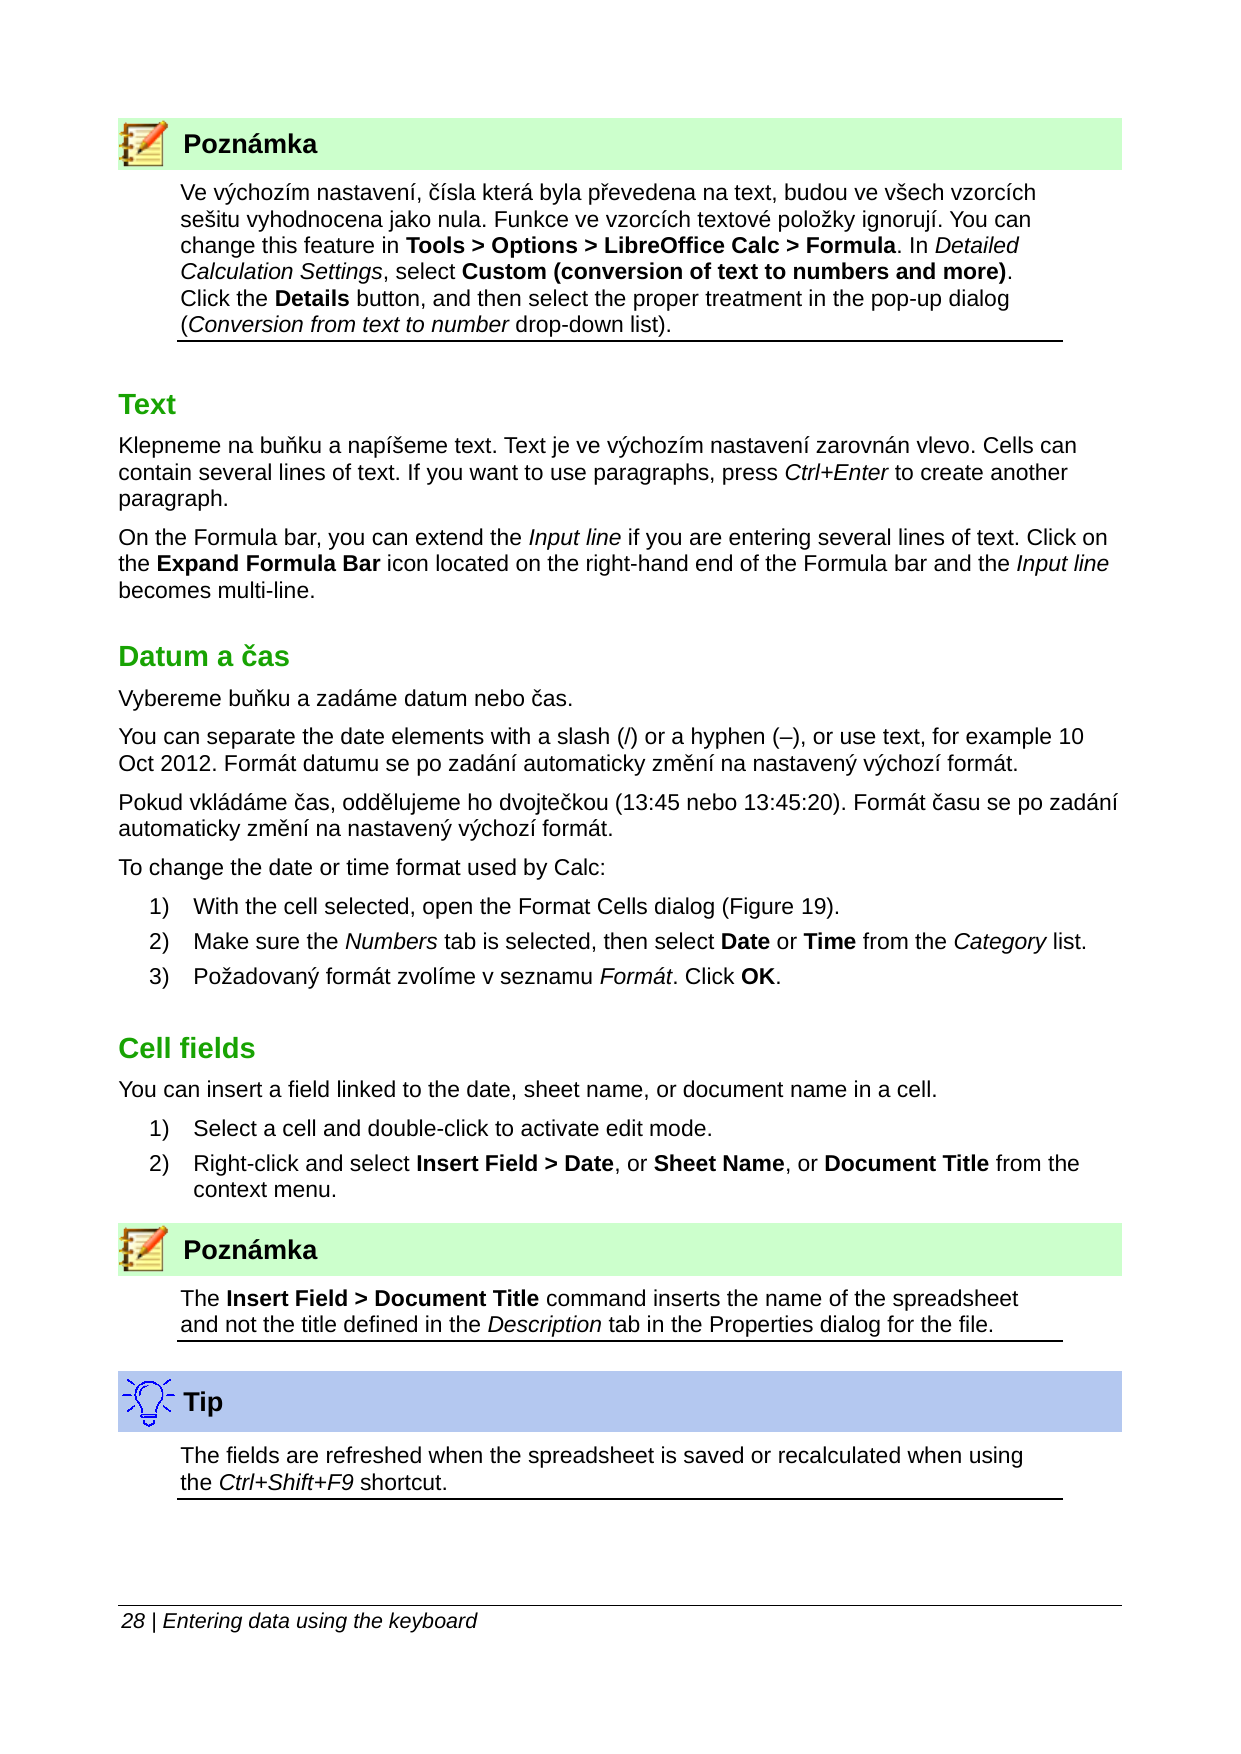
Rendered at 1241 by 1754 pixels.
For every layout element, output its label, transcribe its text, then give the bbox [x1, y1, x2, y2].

text To change the date or time format used by Calc: [118, 854, 1122, 880]
text Ve výchozím nastavení, čísla která byla převedena na text, budou ve všech vzorcích sešitu vyhodnocena jako nula. Funkce ve vzorcích textové položky ignorují. You can change this feature in Tools > Options > LibreOffice Calc > Formula. In Detailed Calculation Settings, select Custom (conversion of text to numbers and more). Click the Details button, and then select the proper treatment in the pop-up dialog (Conversion from text to number drop-down list). [177, 176, 1063, 340]
list Make sure the Numbers tab is selected, then select Date or Time from the Category list. [169, 928, 1122, 954]
text The fields are refreshed when the spreadsheet is saved or recalculated when using the Ctrl+Shift+F9 shortcut. [177, 1439, 1063, 1498]
list Select a cell and double-click to activate edit mode. [169, 1115, 1122, 1141]
subtitle Poznámka [118, 118, 1122, 170]
subtitle Poznámka [118, 1223, 1122, 1276]
subtitle Text [118, 387, 1122, 421]
subtitle Cell fields [118, 1031, 1122, 1064]
text Klepneme na buňku a napíšeme text. Text je ve výchozím nastavení zarovnán vlevo. Cells can contain several lines of text. If you want to use paragraphs, press Ctrl+Enter to create another paragraph. [118, 432, 1122, 511]
text Vybereme buňku a zadáme datum nebo čas. [118, 684, 1122, 711]
subtitle Datum a čas [118, 639, 1122, 673]
picture [119, 1224, 170, 1275]
text On the Formula bar, you can extend the Input line if you are entering several lines of text. Click on the Expand Formula Bar icon located on the right-hand end of the Formula bar and the Input line becomes multi-line. [118, 524, 1122, 603]
text You can insert a field linked to the date, sheet name, or document name in a cell. [118, 1076, 1122, 1102]
text The Insert Field > Document Title command inserts the name of the spreadsheet and not the title defined in the Description tab in the Properties dialog for the file. [177, 1281, 1063, 1340]
list Right-click and select Insert Field > Date, or Sheet Name, or Document Title from the context menu. [169, 1150, 1122, 1203]
list With the cell selected, open the Format Cells dialog (Figure 19). [169, 893, 1122, 919]
list Požadovaný formát zvolíme v seznamu Formát. Click OK. [169, 963, 1122, 989]
picture [119, 119, 170, 170]
text Pokud vkládáme čas, oddělujeme ho dvojtečkou (13:45 nebo 13:45:20). Formát času se po zadání automaticky změní na nastavený výchozí formát. [118, 788, 1122, 841]
picture [119, 1371, 179, 1431]
text You can separate the date elements with a slash (/) or a hyphen (–), or use text, for example 10 Oct 2012. Formát datumu se po zadání automaticky změní na nastavený výchozí formát. [118, 723, 1122, 776]
subtitle Tip [118, 1371, 1122, 1432]
